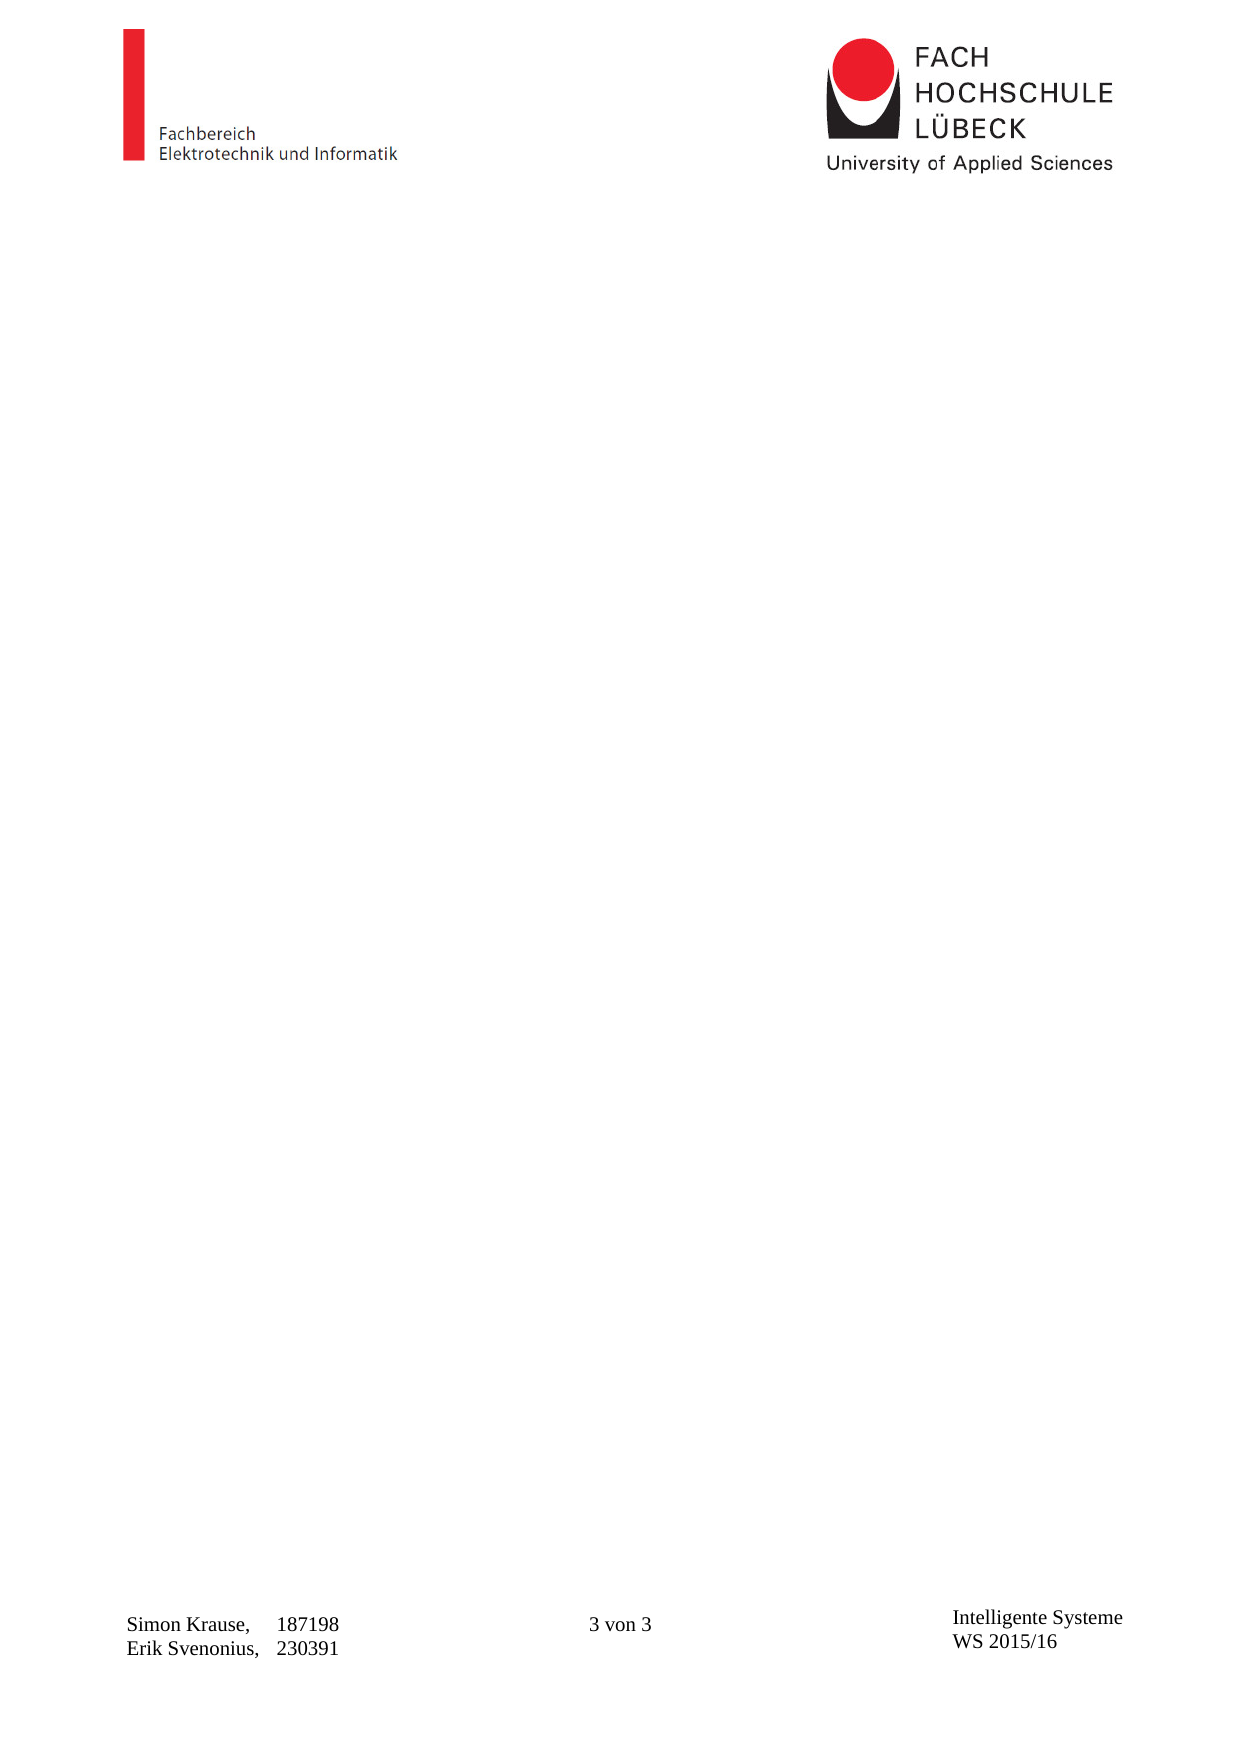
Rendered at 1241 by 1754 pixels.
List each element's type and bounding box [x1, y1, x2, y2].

picture [816, 38, 1118, 181]
picture [123, 29, 402, 172]
